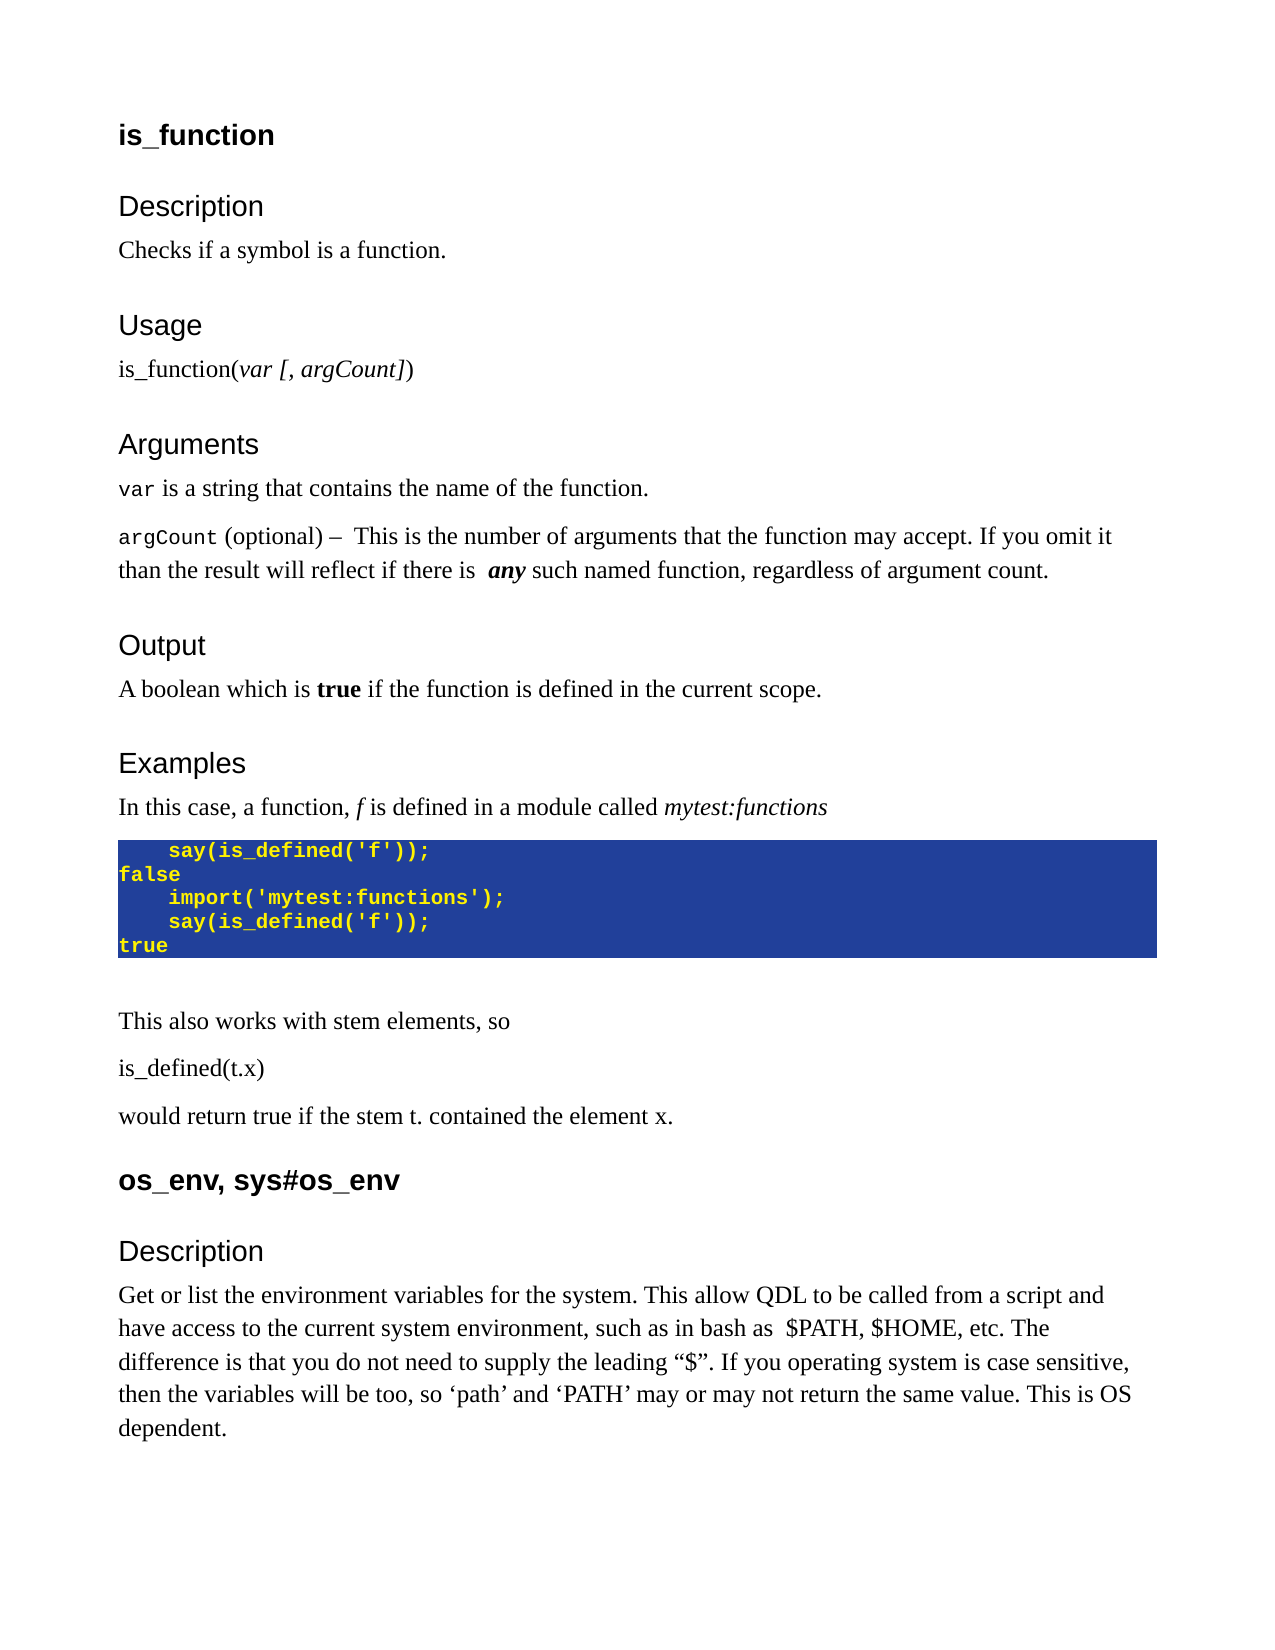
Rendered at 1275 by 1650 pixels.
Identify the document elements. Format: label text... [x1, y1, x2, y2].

subtitle is_function [118, 118, 1157, 152]
text In this case, a function, f is defined in a module called mytest:functions [118, 792, 1157, 821]
subtitle Examples [118, 746, 1157, 780]
text argCount (optional) – This is the number of arguments that the function may accept. If you omit it than the result will reflect if there is any such named function, regardless of argument count. [118, 521, 1157, 584]
text say(is_defined('f')); [118, 911, 1157, 934]
text A boolean which is true if the function is defined in the current scope. [118, 674, 1157, 702]
subtitle Description [118, 189, 1157, 223]
text var is a string that contains the name of the function. [118, 473, 1157, 502]
subtitle os_env, sys#os_env [118, 1163, 1157, 1197]
text would return true if the stem t. contained the element x. [118, 1101, 1157, 1130]
subtitle Arguments [118, 427, 1157, 460]
text is_function(var [, argCount]) [118, 354, 1157, 383]
subtitle Usage [118, 308, 1157, 342]
subtitle Description [118, 1234, 1157, 1268]
text Checks if a symbol is a function. [118, 235, 1157, 264]
text This also works with stem elements, so [118, 1006, 1157, 1034]
text false [118, 864, 1157, 887]
text import('mytest:functions'); [118, 887, 1157, 911]
text Get or list the environment variables for the system. This allow QDL to be called from a script and have access to the current system environment, such as in bash as $PATH, $HOME, etc. The difference is that you do not need to supply the leading “$”. If you operating system is case sensitive, then the variables will be too, so ‘path’ and ‘PATH’ may or may not return the same value. This is OS dependent. [118, 1281, 1157, 1441]
text true [118, 934, 1157, 958]
text say(is_defined('f')); [118, 840, 1157, 864]
text is_defined(t.x) [118, 1053, 1157, 1082]
subtitle Output [118, 628, 1157, 661]
